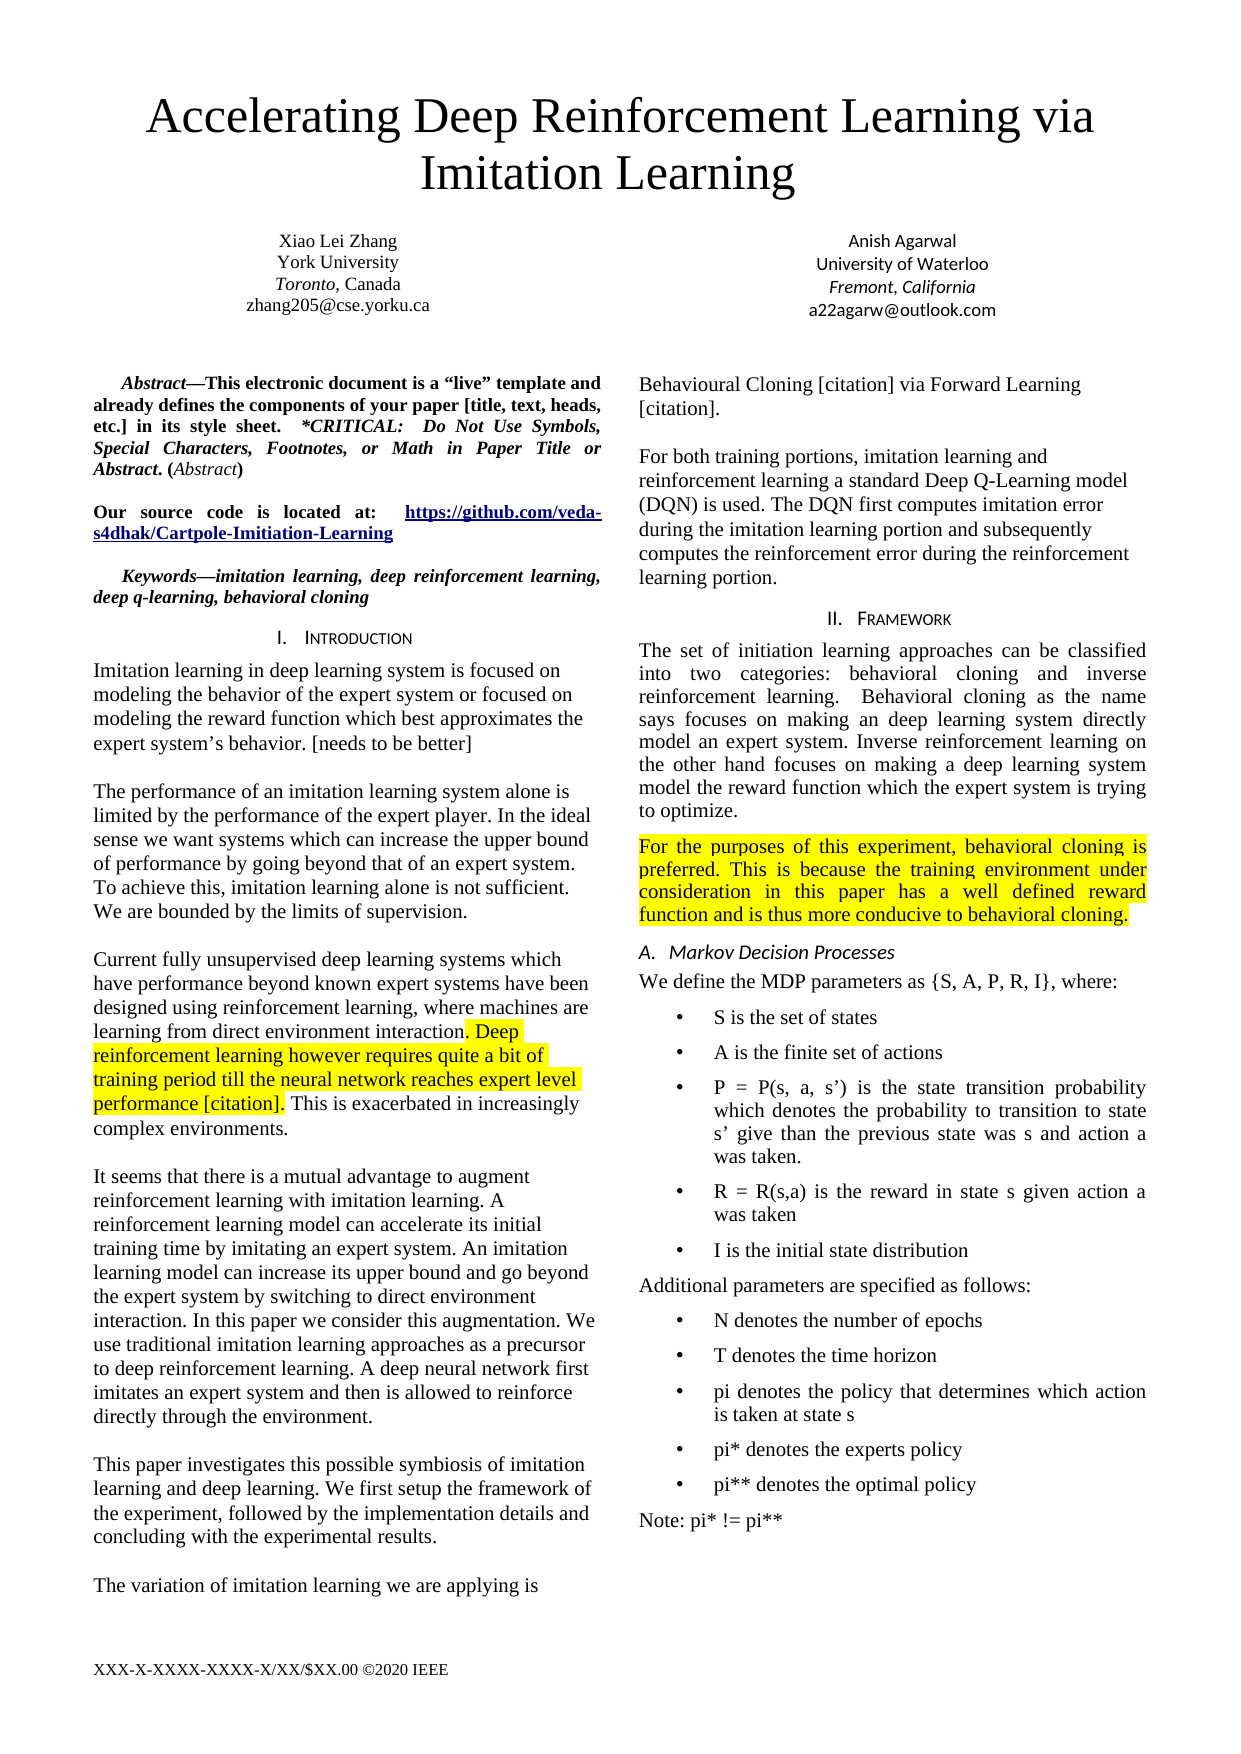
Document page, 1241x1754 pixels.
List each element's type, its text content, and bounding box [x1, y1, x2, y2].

list T denotes the time horizon [676, 1345, 1147, 1367]
text Keywords—imitation learning, deep reinforcement learning, deep q-learning, behavioral cloning [93, 565, 601, 608]
text The variation of imitation learning we are applying is [93, 1573, 601, 1597]
text Behavioural Cloning [citation] via Forward Learning [citation]. [639, 372, 1147, 420]
subtitle Introduction [93, 624, 601, 650]
list N denotes the number of epochs [676, 1309, 1147, 1332]
subtitle Framework [639, 605, 1147, 631]
text The performance of an imitation learning system alone is limited by the performance of the expert player. In the ideal sense we want systems which can increase the upper bound of performance by going beyond that of an expert system. To achieve this, imitation learning alone is not sufficient. We are bounded by the limits of supervision. [93, 778, 601, 923]
text We define the MDP parameters as {S, A, P, R, I}, where: [639, 971, 1147, 993]
text Imitation learning in deep learning system is focused on modeling the behavior of the expert system or focused on modeling the reward function which best approximates the expert system’s behavior. [needs to be better] [93, 658, 601, 754]
text Note: pi* != pi** [639, 1509, 1147, 1532]
text Accelerating Deep Reinforcement Learning via Imitation Learning [93, 85, 1147, 200]
text For the purposes of this experiment, behavioral cloning is preferred. This is because the training environment under consideration in this paper has a well defined reward function and is thus more conducive to behavioral cloning. [639, 835, 1147, 926]
list R = R(s,a) is the reward in state s given action a was taken [676, 1181, 1147, 1226]
subtitle Markov Decision Processes [639, 939, 1147, 964]
text The set of initiation learning approaches can be classified into two categories: behavioral cloning and inverse reinforcement learning. Behavioral cloning as the name says focuses on making an deep learning system directly model an expert system. Inverse reinforcement learning on the other hand focuses on making a deep learning system model the reward function which the expert system is trying to optimize. [639, 639, 1147, 822]
list pi* denotes the experts policy [676, 1438, 1147, 1461]
list A is the finite set of actions [676, 1041, 1147, 1064]
text Additional parameters are specified as follows: [639, 1274, 1147, 1297]
text Abstract—This electronic document is a “live” template and already defines the components of your paper [title, text, heads, etc.] in its style sheet. *CRITICAL: Do Not Use Symbols, Special Characters, Footnotes, or Math in Paper Title or Abstract. (Abstract) [93, 372, 601, 480]
list pi** denotes the optimal policy [676, 1473, 1147, 1496]
text University of Waterloo Fremont, California a22agarw@outlook.com [658, 252, 1147, 321]
list S is the set of states [676, 1006, 1147, 1029]
text It seems that there is a mutual advantage to augment reinforcement learning with imitation learning. A reinforcement learning model can accelerate its initial training time by imitating an expert system. An imitation learning model can increase its upper bound and go beyond the expert system by switching to direct environment interaction. In this paper we consider this augmentation. We use traditional imitation learning approaches as a precursor to deep reinforcement learning. A deep neural network first imitates an expert system and then is allowed to reinforce directly through the environment. [93, 1163, 601, 1428]
text For both training portions, imitation learning and reinforcement learning a standard Deep Q-Learning model (DQN) is used. The DQN first computes imitation error during the imitation learning portion and subsequently computes the reinforcement error during the reinforcement learning portion. [639, 444, 1147, 589]
text This paper investigates this possible symbiosis of imitation learning and deep learning. We first setup the framework of the experiment, followed by the implementation details and concluding with the experimental results. [93, 1452, 601, 1548]
list P = P(s, a, s’) is the state transition probability which denotes the probability to transition to state s’ give than the previous state was s and action a was taken. [676, 1076, 1147, 1168]
list I is the initial state distribution [676, 1239, 1147, 1262]
text Current fully unsupervised deep learning systems which have performance beyond known expert systems have been designed using reinforcement learning, where machines are learning from direct environment interaction. Deep reinforcement learning however requires quite a bit of training period till the neural network reaches expert level performance [citation]. This is exacerbated in increasingly complex environments. [93, 947, 601, 1139]
list pi denotes the policy that determines which action is taken at state s [676, 1380, 1147, 1426]
text Anish Agarwal [658, 229, 1147, 252]
text Our source code is located at: https://github.com/veda-s4dhak/Cartpole-Imitiation-Learning [93, 501, 601, 544]
text Xiao Lei Zhang York University Toronto, Canada zhang205@cse.yorku.ca [93, 229, 583, 316]
